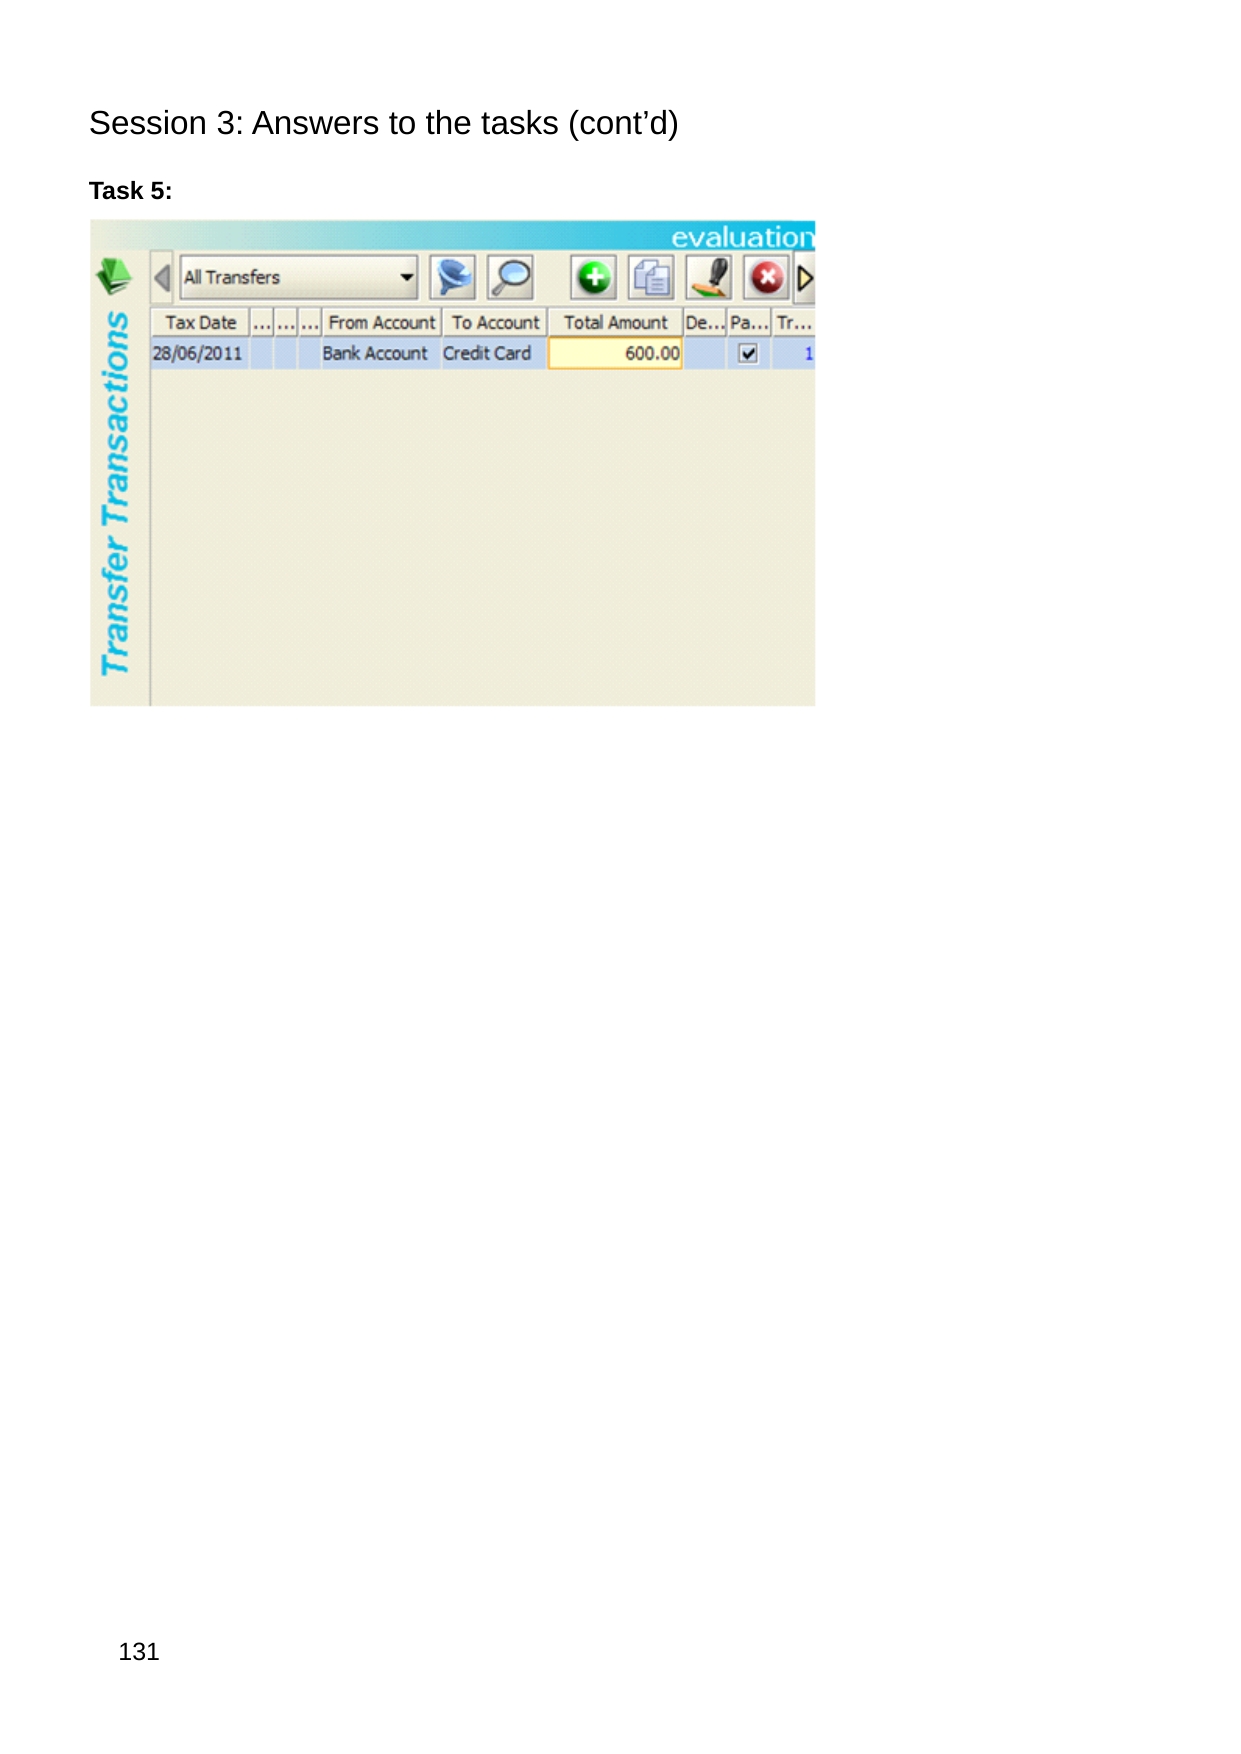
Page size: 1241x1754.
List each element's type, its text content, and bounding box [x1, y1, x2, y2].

picture [89, 218, 817, 708]
text Session 3: Answers to the tasks (cont’d) [88, 103, 1152, 142]
text Task 5: [88, 176, 1152, 204]
